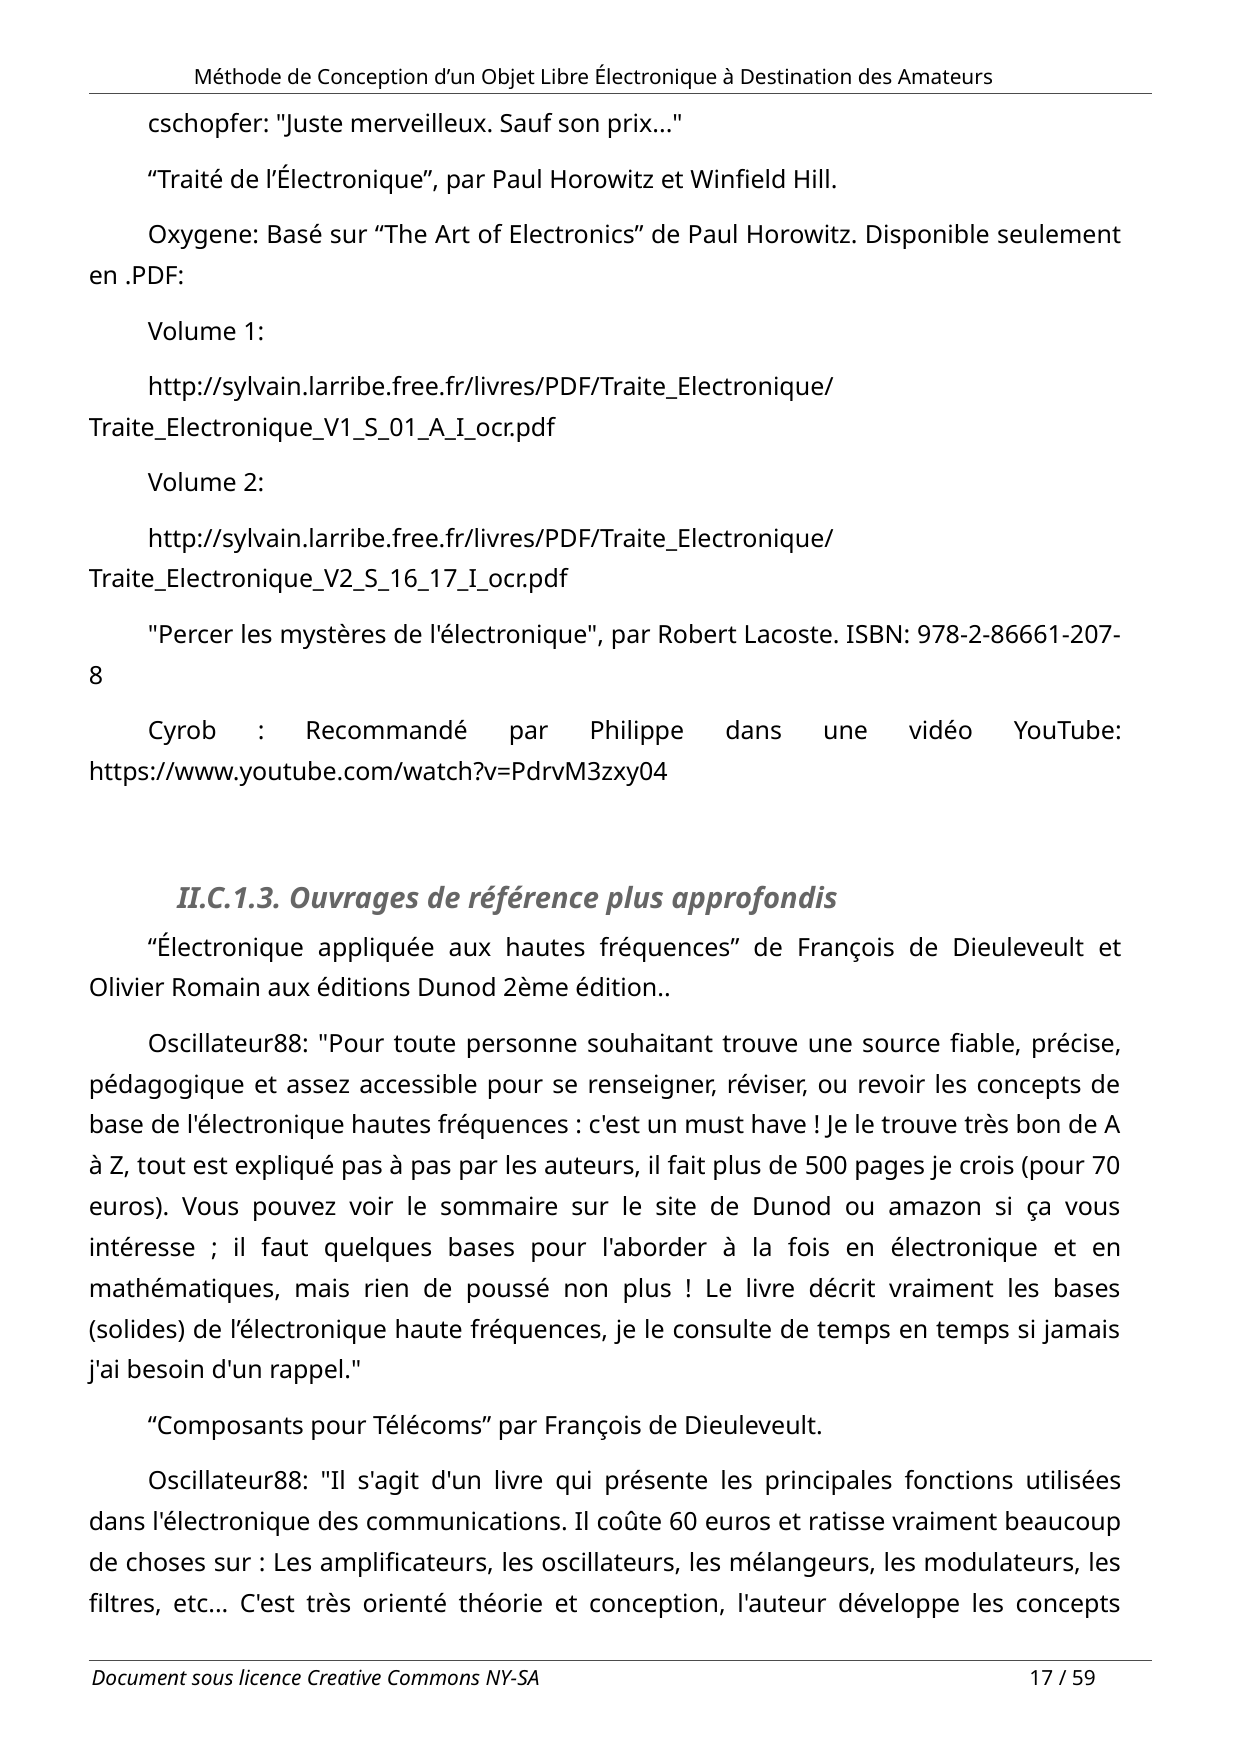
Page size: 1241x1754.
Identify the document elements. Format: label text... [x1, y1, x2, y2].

text "Percer les mystères de l'électronique", par Robert Lacoste. ISBN: 978-2-86661-207-8 [88, 617, 1122, 691]
text Volume 2: [88, 465, 1122, 499]
text “Composants pour Télécoms” par François de Dieuleveult. [88, 1407, 1122, 1442]
text http://sylvain.larribe.free.fr/livres/PDF/Traite_Electronique/Traite_Electronique_V2_S_16_17_I_ocr.pdf [88, 520, 1122, 595]
text Oxygene: Basé sur “The Art of Electronics” de Paul Horowitz. Disponible seulement en .PDF: [88, 217, 1122, 292]
text “Traité de l’Électronique”, par Paul Horowitz et Winfield Hill. [88, 162, 1122, 196]
text “Électronique appliquée aux hautes fréquences” de François de Dieuleveult et Olivier Romain aux éditions Dunod 2ème édition.. [88, 929, 1122, 1004]
text Cyrob : Recommandé par Philippe dans une vidéo YouTube: https://www.youtube.com/watch?v=PdrvM3zxy04 [88, 713, 1122, 788]
text cschopfer: "Juste merveilleux. Sauf son prix..." [88, 106, 1122, 140]
text Oscillateur88: "Pour toute personne souhaitant trouve une source fiable, précise, pédagogique et assez accessible pour se renseigner, réviser, ou revoir les concepts de base de l'électronique hautes fréquences : c'est un must have ! Je le trouve très bon de A à Z, tout est expliqué pas à pas par les auteurs, il fait plus de 500 pages je crois (pour 70 euros). Vous pouvez voir le sommaire sur le site de Dunod ou amazon si ça vous intéresse ; il faut quelques bases pour l'aborder à la fois en électronique et en mathématiques, mais rien de poussé non plus ! Le livre décrit vraiment les bases (solides) de l’électronique haute fréquences, je le consulte de temps en temps si jamais j'ai besoin d'un rappel." [88, 1025, 1122, 1386]
text http://sylvain.larribe.free.fr/livres/PDF/Traite_Electronique/Traite_Electronique_V1_S_01_A_I_ocr.pdf [88, 369, 1122, 443]
subtitle Ouvrages de référence plus approfondis [118, 877, 1152, 917]
text Volume 1: [88, 313, 1122, 347]
text Oscillateur88: "Il s'agit d'un livre qui présente les principales fonctions utilisées dans l'électronique des communications. Il coûte 60 euros et ratisse vraiment beaucoup de choses sur : Les amplificateurs, les oscillateurs, les mélangeurs, les modulateurs, les filtres, etc... C'est très orienté théorie et conception, l'auteur développe les concepts [88, 1463, 1122, 1619]
